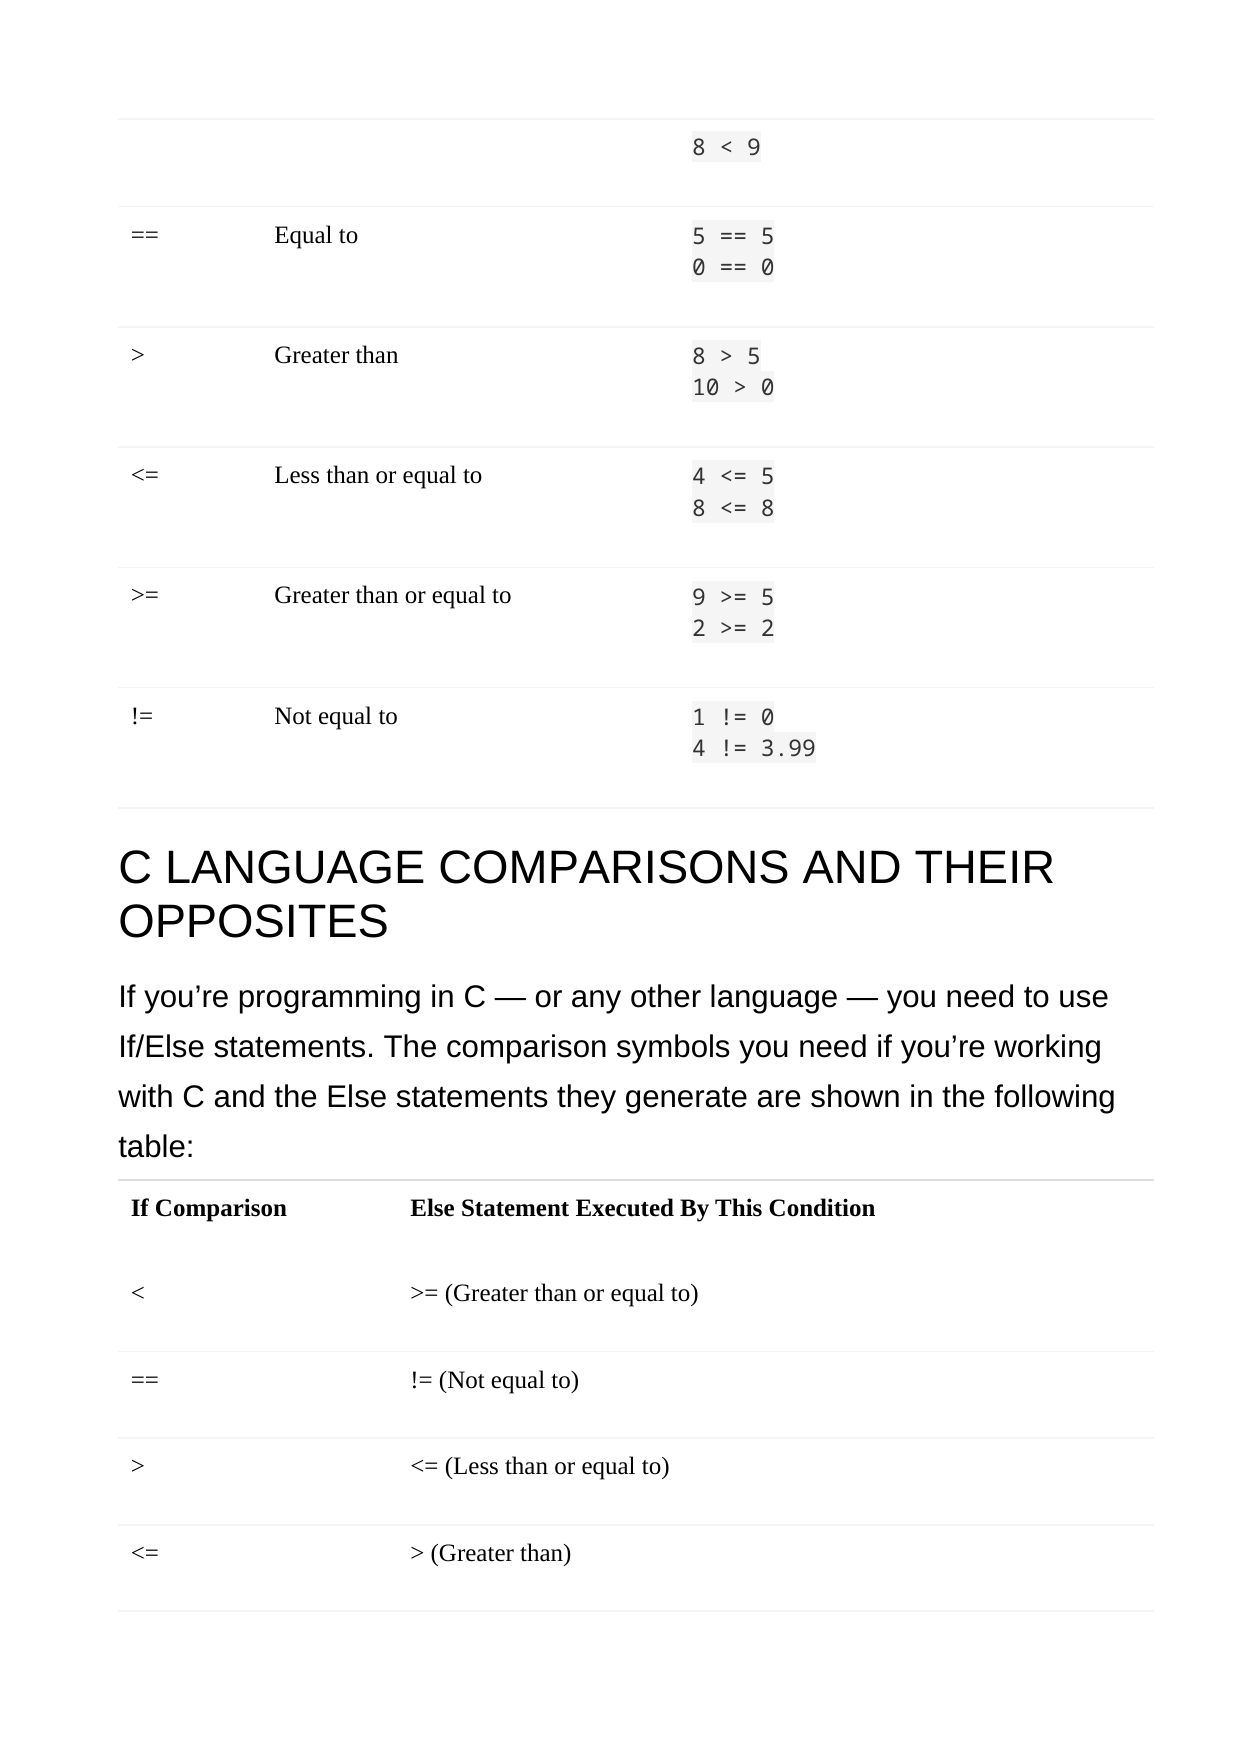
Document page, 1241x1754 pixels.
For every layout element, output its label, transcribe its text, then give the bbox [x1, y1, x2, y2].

table_cell Less than or equal to [262, 448, 679, 567]
table_cell != [118, 688, 262, 807]
table_cell <= [118, 448, 262, 567]
table_cell >= (Greater than or equal to) [398, 1266, 1154, 1351]
table_cell Not equal to [262, 688, 679, 807]
table_cell != (Not equal to) [398, 1352, 1154, 1437]
table_cell Greater than or equal to [262, 568, 679, 687]
table_cell [118, 120, 262, 206]
table_cell >= [118, 568, 262, 687]
table_cell < [118, 1266, 398, 1351]
table_cell <= (Less than or equal to) [398, 1439, 1154, 1524]
table_cell 8 > 5 10 > 0 [679, 328, 1154, 446]
table_header Else Statement Executed By This Condition [398, 1181, 1154, 1266]
table_cell 8 < 9 [679, 120, 1154, 206]
table_cell 9 >= 5 2 >= 2 [679, 568, 1154, 687]
table_cell > [118, 1439, 398, 1524]
table_cell Greater than [262, 328, 679, 446]
subtitle C LANGUAGE COMPARISONS AND THEIR OPPOSITES [118, 840, 1122, 948]
table_cell 1 != 0 4 != 3.99 [679, 688, 1154, 807]
text If you’re programming in C — or any other language — you need to use If/Else statements. The comparison symbols you need if you’re working with C and the Else statements they generate are shown in the following table: [118, 963, 1122, 1163]
table_cell 5 == 5 0 == 0 [679, 207, 1154, 326]
table_cell [262, 120, 679, 206]
table_cell > [118, 328, 262, 446]
table_cell == [118, 1352, 398, 1437]
table_header If Comparison [118, 1181, 398, 1266]
table_cell > (Greater than) [398, 1526, 1154, 1610]
table_cell == [118, 207, 262, 326]
table_cell Equal to [262, 207, 679, 326]
table_cell 4 <= 5 8 <= 8 [679, 448, 1154, 567]
table_cell <= [118, 1526, 398, 1610]
